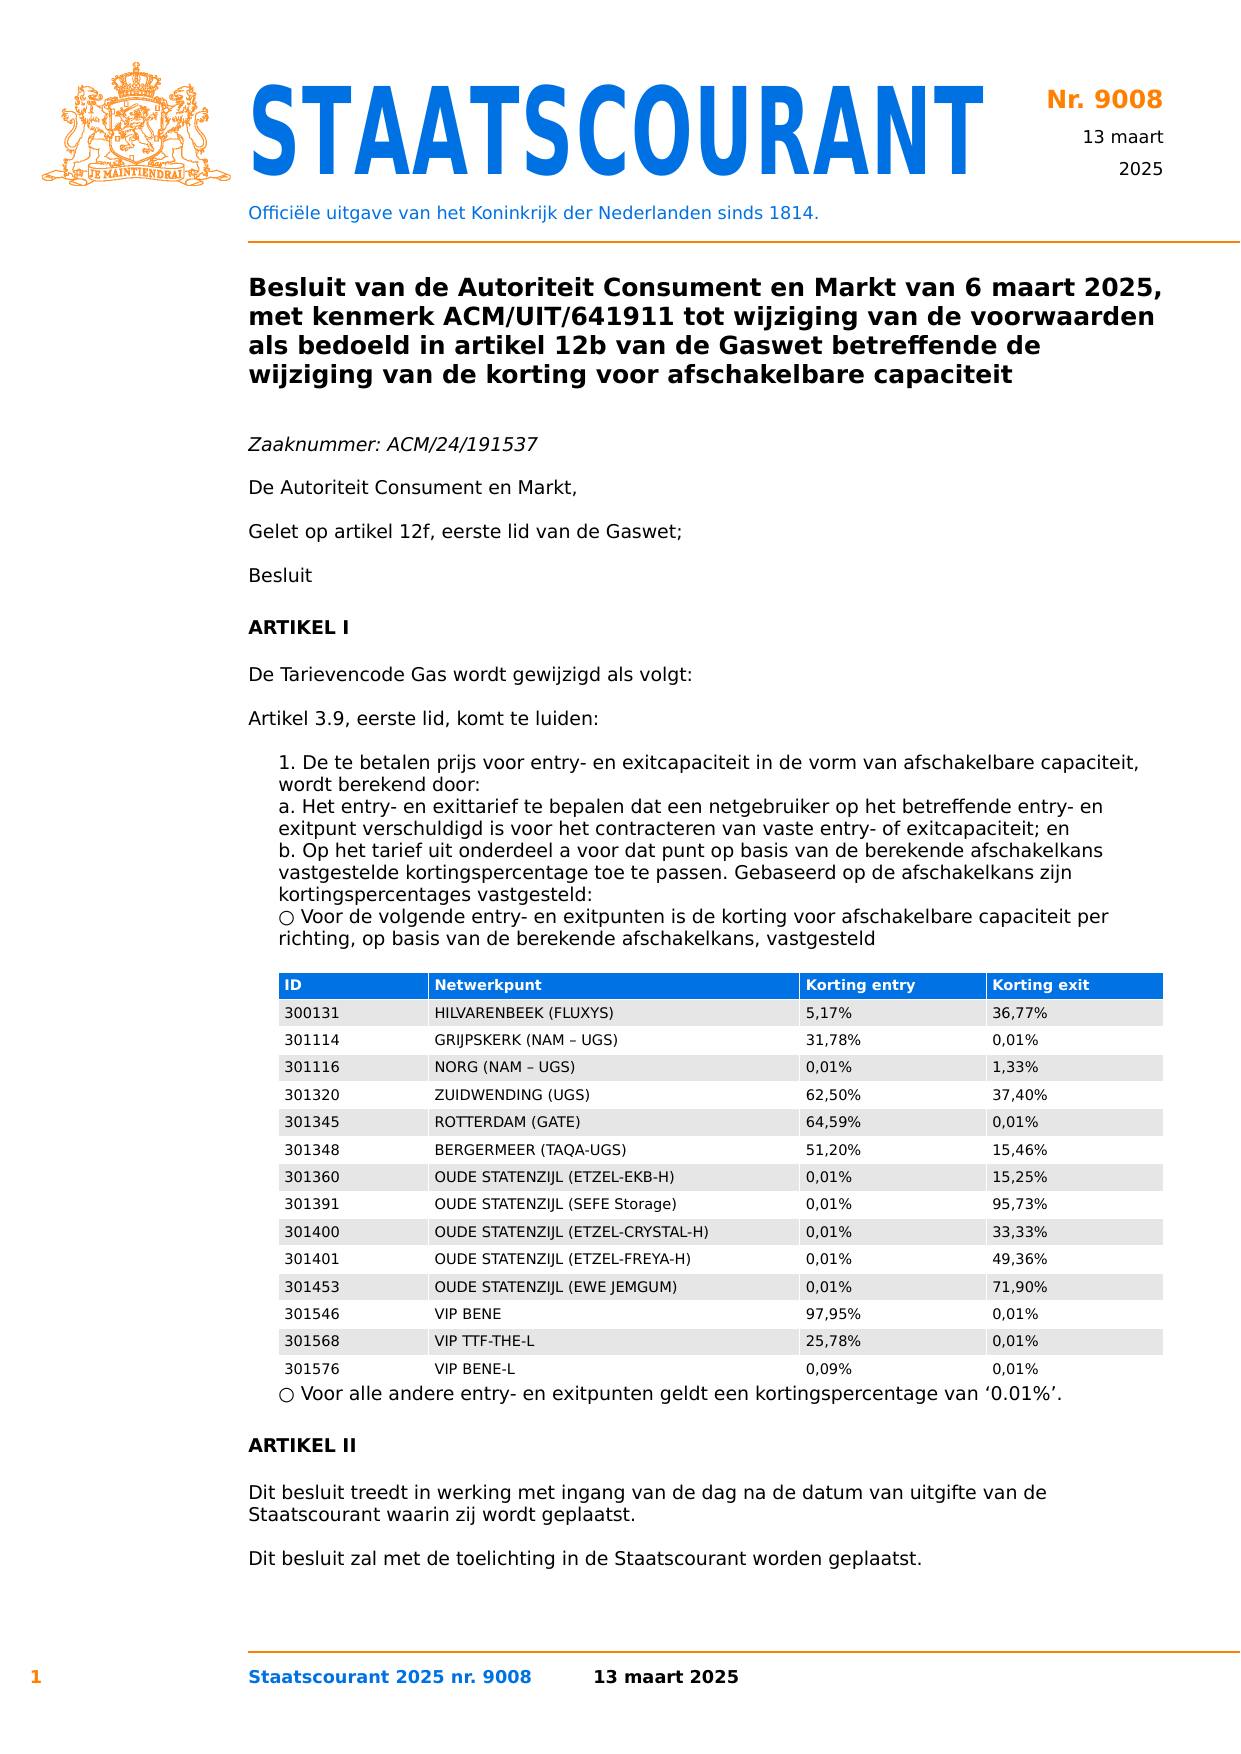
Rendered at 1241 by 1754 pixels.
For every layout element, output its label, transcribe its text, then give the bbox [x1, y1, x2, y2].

table_cell 0,01% [800, 1192, 986, 1218]
table_header Korting entry [800, 973, 986, 999]
table_cell 15,25% [987, 1164, 1163, 1191]
table_cell 95,73% [987, 1192, 1163, 1218]
text Artikel 3.9, eerste lid, komt te luiden: [248, 708, 1163, 730]
table_cell VIP BENE [429, 1301, 799, 1327]
text Gelet op artikel 12f, eerste lid van de Gaswet; [248, 521, 1163, 543]
table_cell NORG (NAM – UGS) [429, 1055, 799, 1081]
table_cell 37,40% [987, 1082, 1163, 1108]
text De Autoriteit Consument en Markt, [248, 477, 1163, 499]
table_cell OUDE STATENZIJL (EWE JEMGUM) [429, 1274, 799, 1300]
table_cell 49,36% [987, 1246, 1163, 1273]
table_cell 36,77% [987, 1000, 1163, 1026]
text Zaaknummer: ACM/24/191537 [248, 433, 1163, 455]
subtitle ARTIKEL II [248, 1435, 1163, 1457]
table_cell 97,95% [800, 1301, 986, 1327]
table_cell 71,90% [987, 1274, 1163, 1300]
subtitle ARTIKEL I [248, 617, 1163, 639]
text 1. De te betalen prijs voor entry- en exitcapaciteit in de vorm van afschakelbare capaciteit, wordt berekend door: [278, 752, 1163, 796]
table_cell 0,01% [800, 1055, 986, 1081]
table_cell HILVARENBEEK (FLUXYS) [429, 1000, 799, 1026]
table_cell 301568 [279, 1329, 428, 1355]
table_cell 31,78% [800, 1027, 986, 1053]
table_cell 0,01% [987, 1027, 1163, 1053]
table_cell 301391 [279, 1192, 428, 1218]
table_cell 33,33% [987, 1219, 1163, 1245]
table_cell 0,09% [800, 1356, 986, 1382]
table_cell 0,01% [800, 1274, 986, 1300]
table_cell BERGERMEER (TAQA-UGS) [429, 1137, 799, 1163]
table_header Netwerkpunt [429, 973, 799, 999]
table_cell ZUIDWENDING (UGS) [429, 1082, 799, 1108]
text b. Op het tarief uit onderdeel a voor dat punt op basis van de berekende afschakelkans vastgestelde kortingspercentage toe te passen. Gebaseerd op de afschakelkans zijn kortingspercentages vastgesteld: [278, 839, 1163, 906]
text a. Het entry- en exittarief te bepalen dat een netgebruiker op het betreffende entry- en exitpunt verschuldigd is voor het contracteren van vaste entry- of exitcapaciteit; en [278, 796, 1163, 839]
table_cell 301453 [279, 1274, 428, 1300]
table_cell 25,78% [800, 1329, 986, 1355]
table_cell 301576 [279, 1356, 428, 1382]
table_cell 301320 [279, 1082, 428, 1108]
table_cell 5,17% [800, 1000, 986, 1026]
text ○ Voor de volgende entry- en exitpunten is de korting voor afschakelbare capaciteit per richting, op basis van de berekende afschakelkans, vastgesteld [278, 906, 1163, 949]
table_cell VIP BENE-L [429, 1356, 799, 1382]
table_cell OUDE STATENZIJL (SEFE Storage) [429, 1192, 799, 1218]
table_cell 301360 [279, 1164, 428, 1191]
table_cell 0,01% [800, 1219, 986, 1245]
table_header [25, 62, 248, 241]
table_cell 301348 [279, 1137, 428, 1163]
table_cell 15,46% [987, 1137, 1163, 1163]
picture [41, 62, 231, 186]
table_cell OUDE STATENZIJL (ETZEL-EKB-H) [429, 1164, 799, 1191]
table_cell 1,33% [987, 1055, 1163, 1081]
text De Tarievencode Gas wordt gewijzigd als volgt: [248, 664, 1163, 686]
table_cell 0,01% [987, 1301, 1163, 1327]
table_cell 0,01% [800, 1246, 986, 1273]
table_cell OUDE STATENZIJL (ETZEL-CRYSTAL-H) [429, 1219, 799, 1245]
table_cell Officiële uitgave van het Koninkrijk der Nederlanden sinds 1814. [248, 203, 1240, 241]
table_header STAATSCOURANT [248, 62, 998, 203]
table_cell 13 maart [998, 121, 1240, 153]
table_cell 64,59% [800, 1109, 986, 1136]
table_cell 301345 [279, 1109, 428, 1136]
table_cell 301546 [279, 1301, 428, 1327]
table_cell 301116 [279, 1055, 428, 1081]
subtitle Besluit van de Autoriteit Consument en Markt van 6 maart 2025, met kenmerk ACM/UIT/641911 tot wijziging van de voorwaarden als bedoeld in artikel 12b van de Gaswet betreffende de wijziging van de korting voor afschakelbare capaciteit [248, 273, 1163, 390]
table_header ID [279, 973, 428, 999]
table_cell OUDE STATENZIJL (ETZEL-FREYA-H) [429, 1246, 799, 1273]
table_cell VIP TTF-THE-L [429, 1329, 799, 1355]
table_cell GRIJPSKERK (NAM – UGS) [429, 1027, 799, 1053]
table_cell 301114 [279, 1027, 428, 1053]
table_cell 301401 [279, 1246, 428, 1273]
table_cell 2025 [998, 153, 1240, 203]
table_cell 51,20% [800, 1137, 986, 1163]
table_cell ROTTERDAM (GATE) [429, 1109, 799, 1136]
table_header Nr. 9008 [998, 62, 1240, 121]
table_cell 0,01% [987, 1329, 1163, 1355]
table_cell 300131 [279, 1000, 428, 1026]
text ○ Voor alle andere entry- en exitpunten geldt een kortingspercentage van ‘0.01%’. [278, 1383, 1163, 1405]
table_cell 0,01% [800, 1164, 986, 1191]
table_cell 301400 [279, 1219, 428, 1245]
text Dit besluit zal met de toelichting in de Staatscourant worden geplaatst. [248, 1548, 1163, 1570]
table_cell 0,01% [987, 1109, 1163, 1136]
text Dit besluit treedt in werking met ingang van de dag na de datum van uitgifte van de Staatscourant waarin zij wordt geplaatst. [248, 1482, 1163, 1526]
table_cell 0,01% [987, 1356, 1163, 1382]
table_cell 62,50% [800, 1082, 986, 1108]
table_header Korting exit [987, 973, 1163, 999]
text Besluit [248, 565, 1163, 587]
